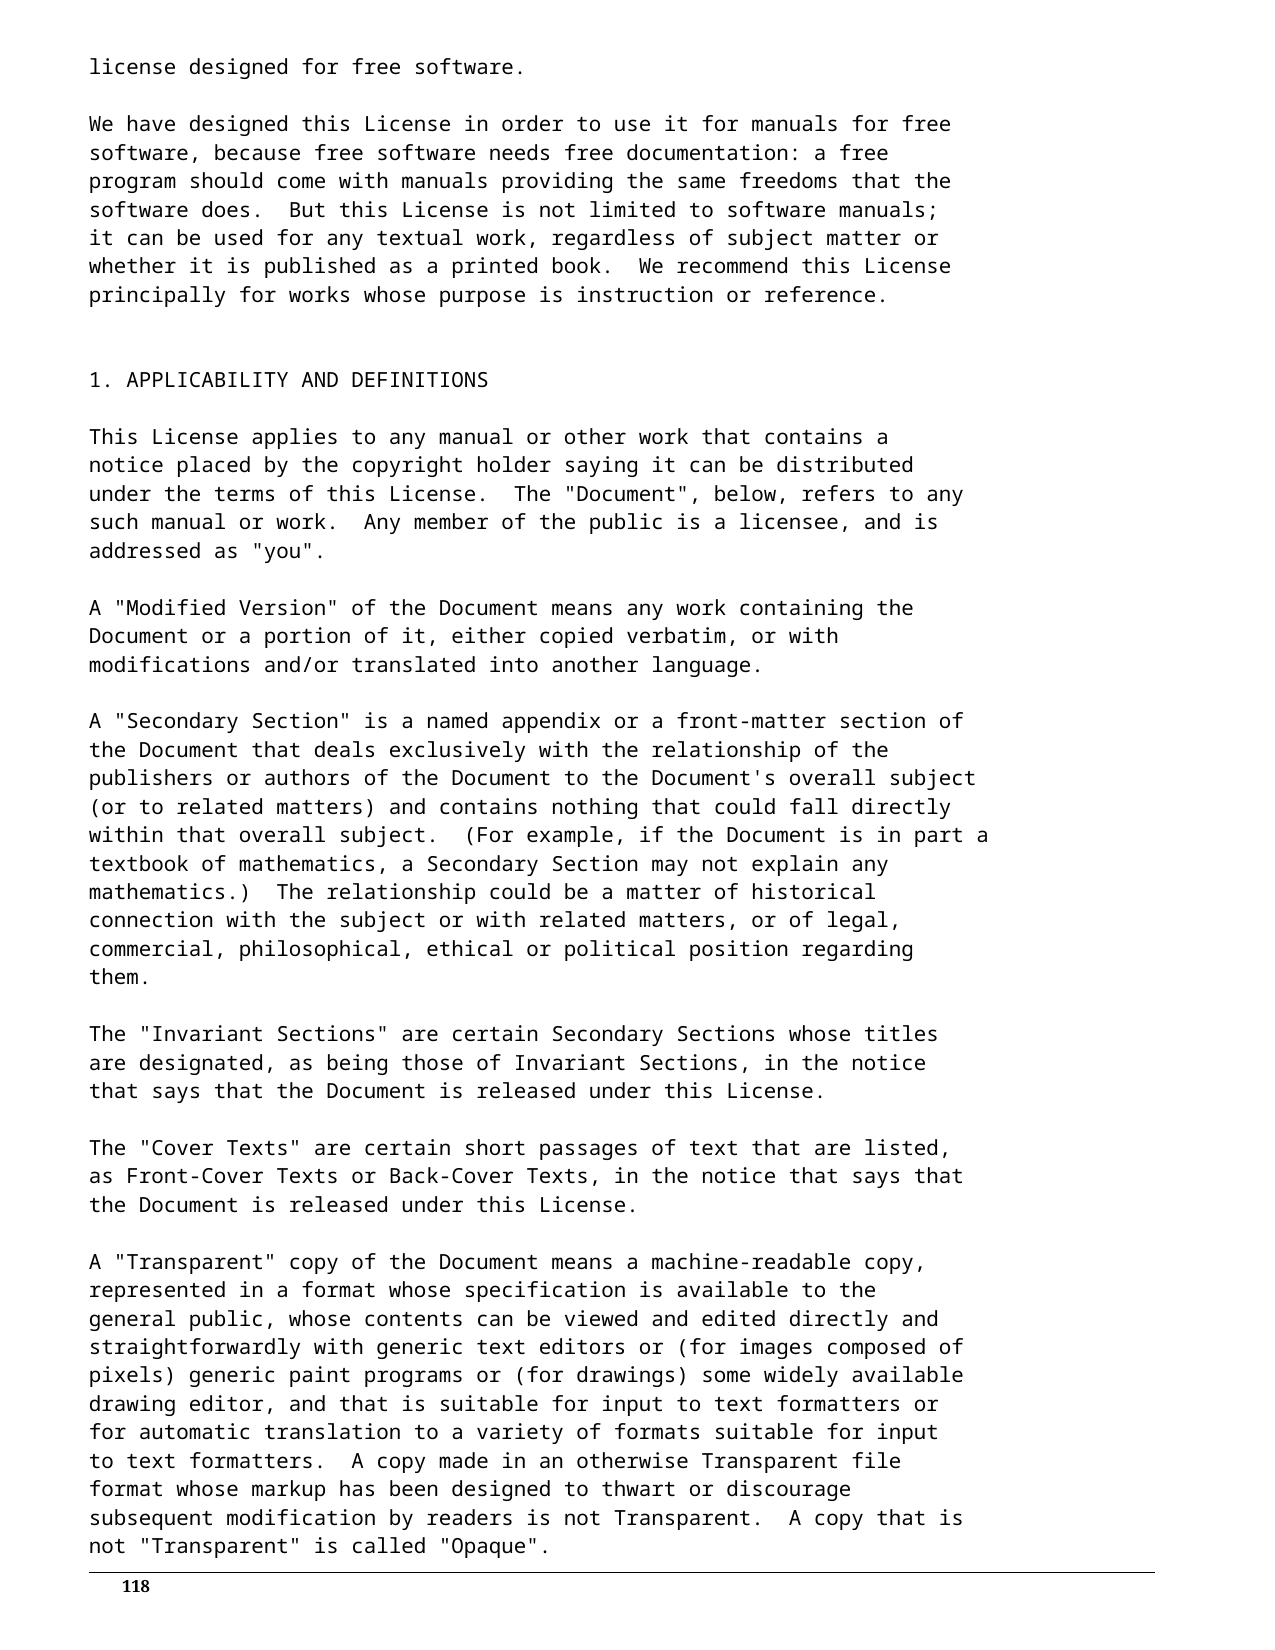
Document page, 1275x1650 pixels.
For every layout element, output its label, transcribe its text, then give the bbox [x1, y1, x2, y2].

text Document or a portion of it, either copied verbatim, or with [88, 621, 1170, 650]
text the Document that deals exclusively with the relationship of the [88, 735, 1170, 763]
text general public, whose contents can be viewed and edited directly and [88, 1304, 1170, 1332]
text textbook of mathematics, a Secondary Section may not explain any [88, 849, 1170, 877]
text A "Secondary Section" is a named appendix or a front-matter section of [88, 707, 1170, 735]
text A "Transparent" copy of the Document means a machine-readable copy, [88, 1247, 1170, 1275]
text such manual or work. Any member of the public is a licensee, and is [88, 507, 1170, 536]
text addressed as "you". [88, 536, 1170, 564]
text software does. But this License is not limited to software manuals; [88, 195, 1170, 223]
text pixels) generic paint programs or (for drawings) some widely available [88, 1361, 1170, 1389]
text The "Cover Texts" are certain short passages of text that are listed, [88, 1133, 1170, 1162]
text publishers or authors of the Document to the Document's overall subject [88, 763, 1170, 792]
text mathematics.) The relationship could be a matter of historical [88, 877, 1170, 906]
text to text formatters. A copy made in an otherwise Transparent file [88, 1446, 1170, 1474]
text commercial, philosophical, ethical or political position regarding [88, 934, 1170, 962]
text notice placed by the copyright holder saying it can be distributed [88, 451, 1170, 479]
text straightforwardly with generic text editors or (for images composed of [88, 1332, 1170, 1361]
text it can be used for any textual work, regardless of subject matter or [88, 223, 1170, 252]
text (or to related matters) and contains nothing that could fall directly [88, 792, 1170, 820]
text format whose markup has been designed to thwart or discourage [88, 1474, 1170, 1503]
text within that overall subject. (For example, if the Document is in part a [88, 820, 1170, 849]
text 1. APPLICABILITY AND DEFINITIONS [88, 365, 1170, 394]
text the Document is released under this License. [88, 1190, 1170, 1218]
text connection with the subject or with related matters, or of legal, [88, 906, 1170, 934]
text represented in a format whose specification is available to the [88, 1275, 1170, 1304]
text whether it is published as a printed book. We recommend this License [88, 252, 1170, 280]
text as Front-Cover Texts or Back-Cover Texts, in the notice that says that [88, 1162, 1170, 1190]
text are designated, as being those of Invariant Sections, in the notice [88, 1048, 1170, 1076]
text drawing editor, and that is suitable for input to text formatters or [88, 1389, 1170, 1417]
text principally for works whose purpose is instruction or reference. [88, 280, 1170, 308]
text that says that the Document is released under this License. [88, 1076, 1170, 1105]
text program should come with manuals providing the same freedoms that the [88, 166, 1170, 195]
text them. [88, 962, 1170, 991]
text under the terms of this License. The "Document", below, refers to any [88, 479, 1170, 507]
text This License applies to any manual or other work that contains a [88, 422, 1170, 451]
text We have designed this License in order to use it for manuals for free [88, 109, 1170, 138]
text for automatic translation to a variety of formats suitable for input [88, 1417, 1170, 1446]
text A "Modified Version" of the Document means any work containing the [88, 593, 1170, 621]
text modifications and/or translated into another language. [88, 650, 1170, 678]
text license designed for free software. [88, 52, 1170, 81]
text not "Transparent" is called "Opaque". [88, 1531, 1170, 1560]
text software, because free software needs free documentation: a free [88, 138, 1170, 166]
text subsequent modification by readers is not Transparent. A copy that is [88, 1503, 1170, 1531]
text The "Invariant Sections" are certain Secondary Sections whose titles [88, 1019, 1170, 1048]
